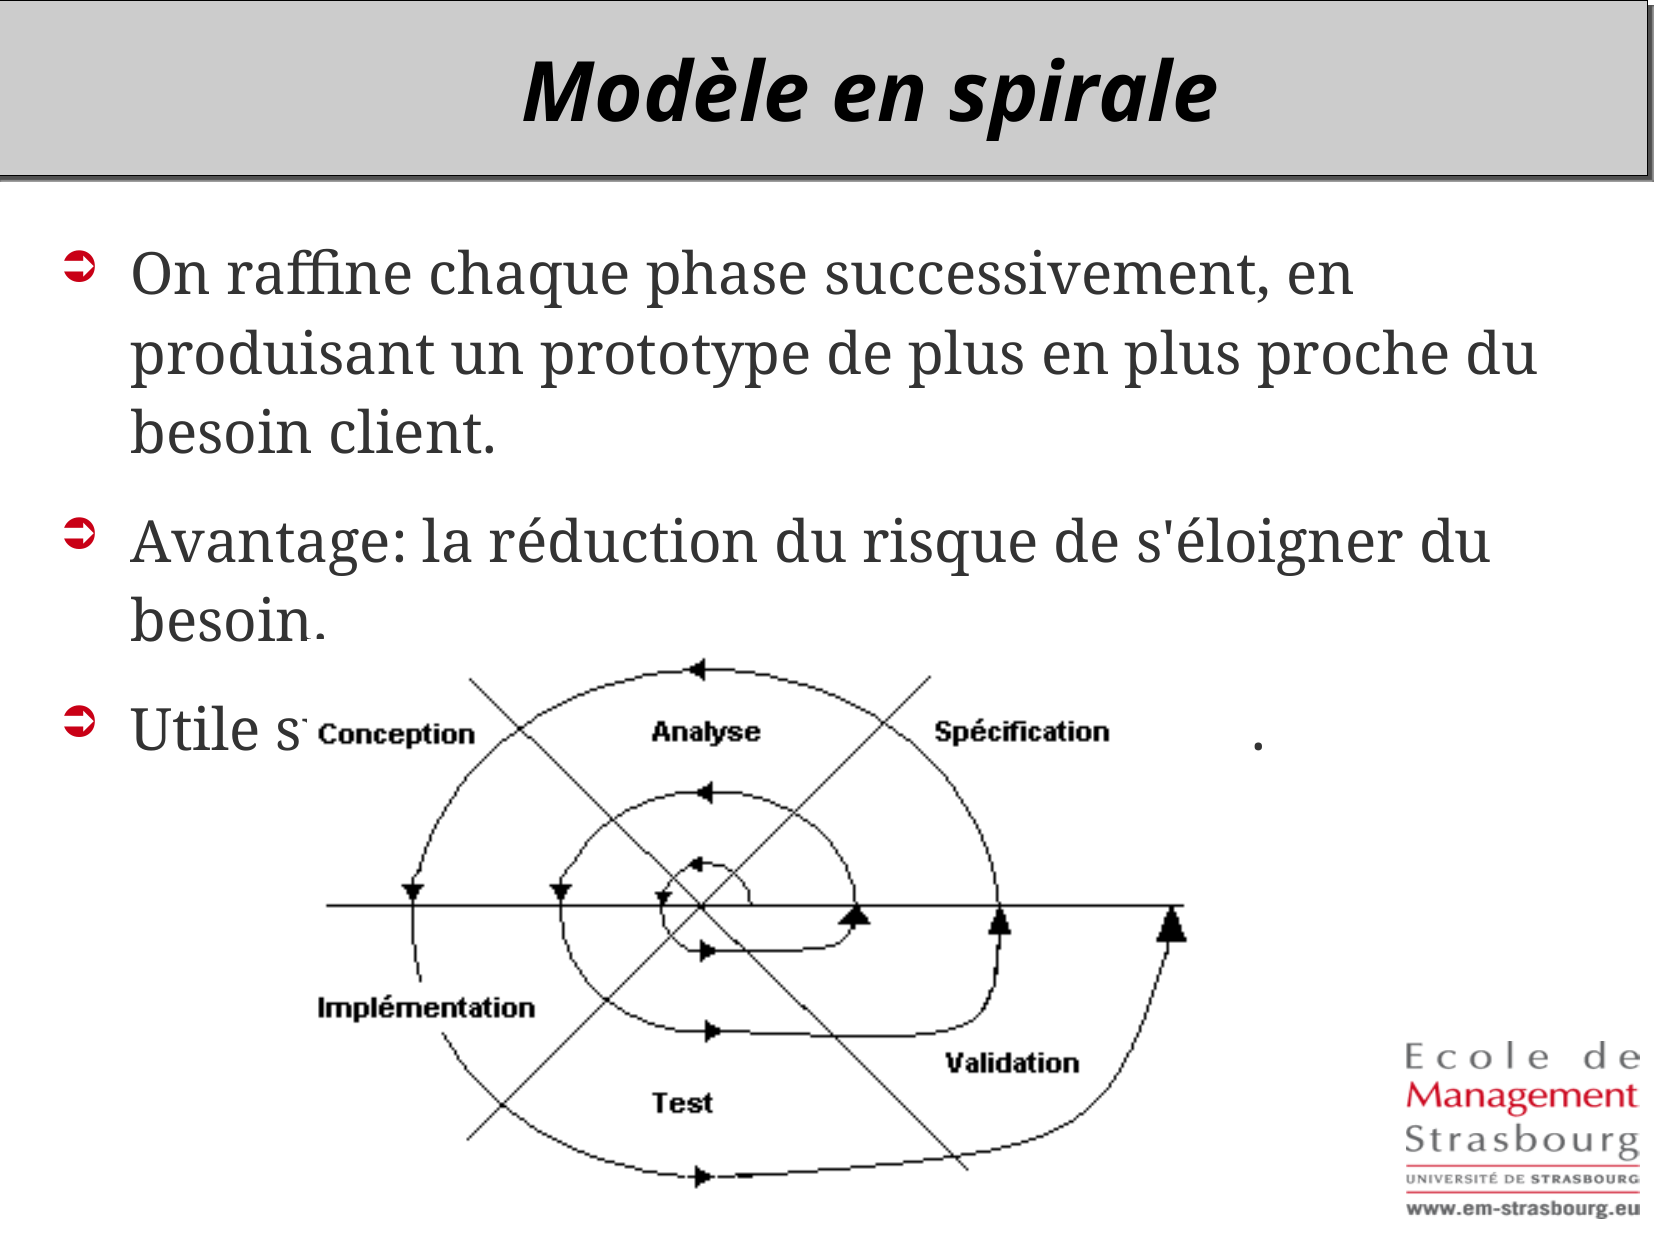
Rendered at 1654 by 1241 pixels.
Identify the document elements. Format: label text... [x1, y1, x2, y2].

picture [1406, 1041, 1640, 1219]
list On raffine chaque phase successivement, en produisant un prototype de plus en plus proche du besoin client. Avantage: la réduction du risque de s'éloigner du besoin. Utile surtout pour des projets complexes. [47, 232, 1541, 550]
picture [307, 639, 1250, 1219]
title Modèle en spirale [164, 0, 1577, 178]
